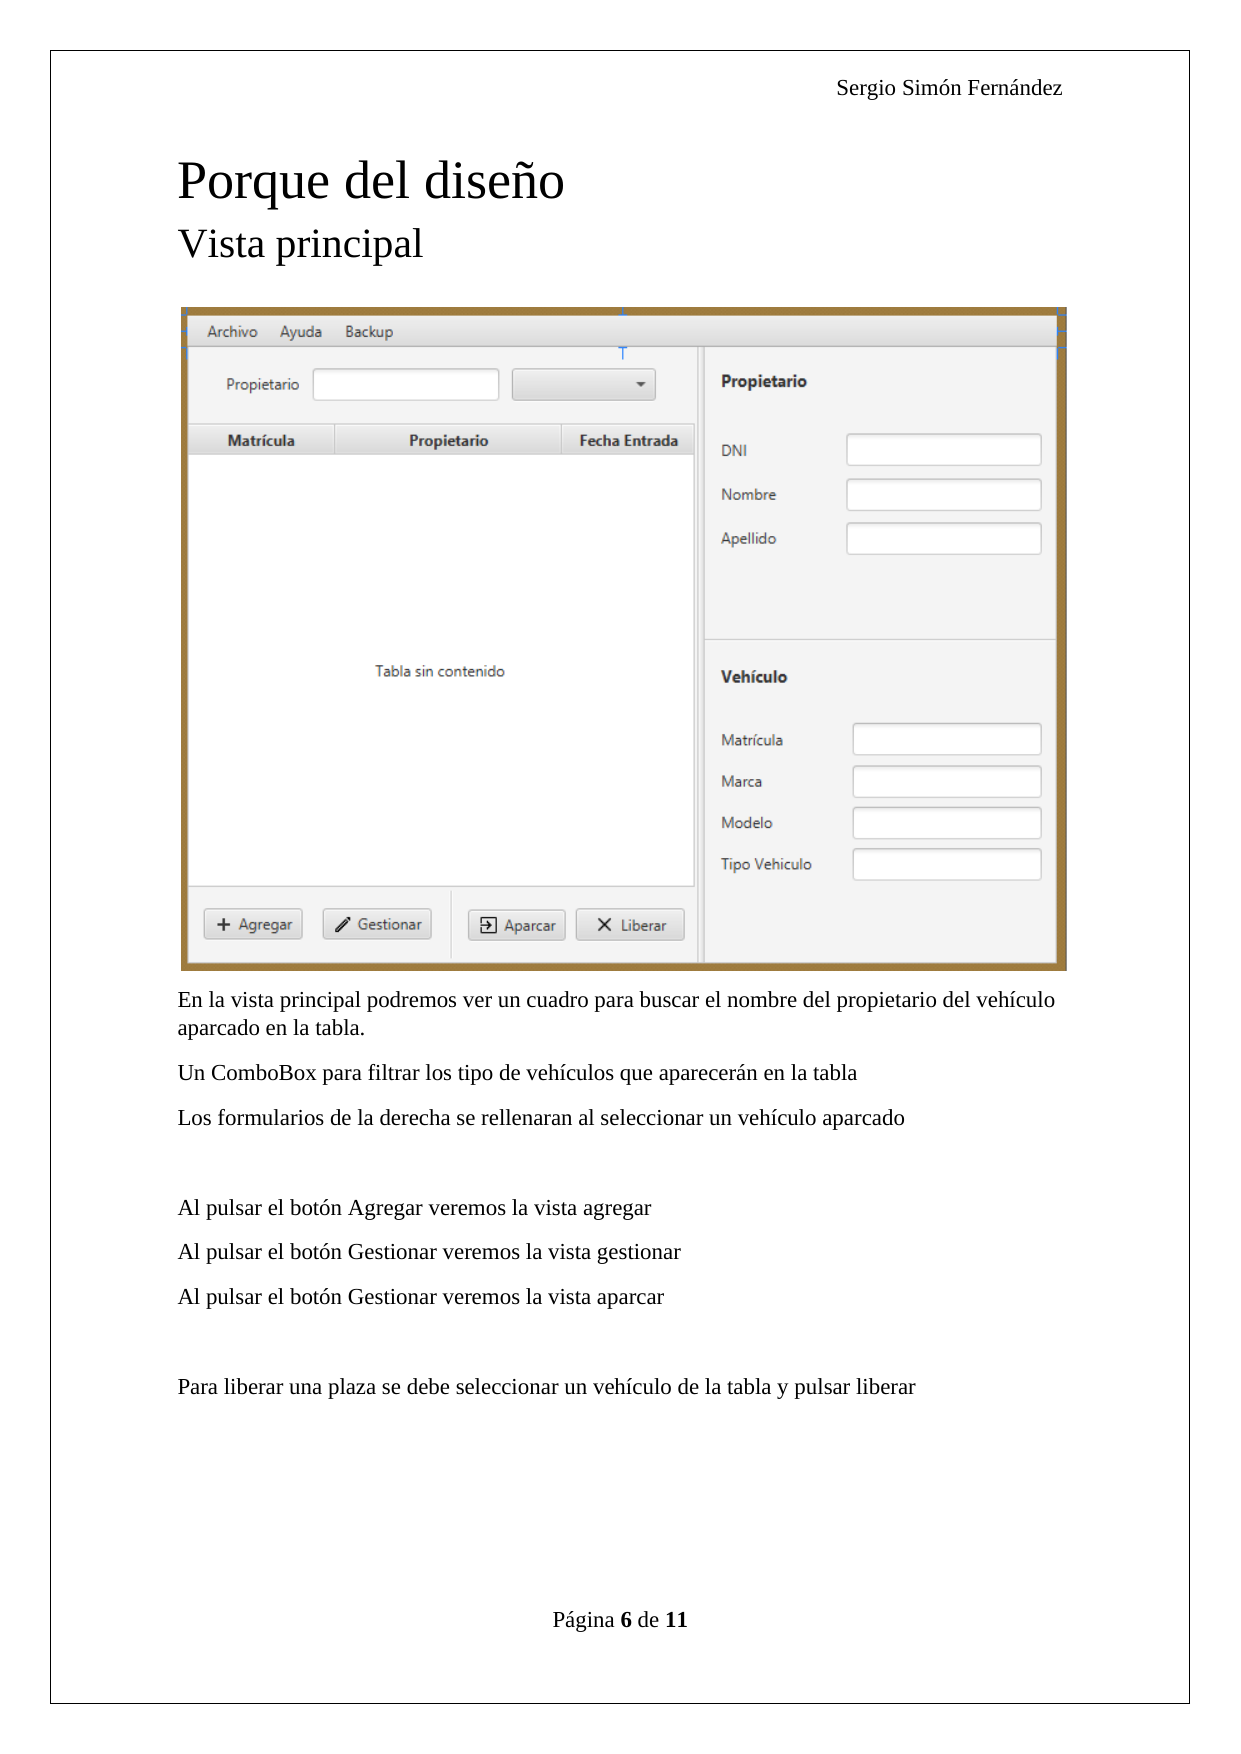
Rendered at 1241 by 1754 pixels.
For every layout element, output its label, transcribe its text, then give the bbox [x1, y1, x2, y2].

text Los formularios de la derecha se rellenaran al seleccionar un vehículo aparcado [177, 1104, 1063, 1130]
subtitle Porque del diseño [177, 148, 1063, 210]
text Para liberar una plaza se debe seleccionar un vehículo de la tabla y pulsar liberar [177, 1373, 1063, 1399]
text Al pulsar el botón Gestionar veremos la vista gestionar [177, 1238, 1063, 1265]
text Al pulsar el botón Gestionar veremos la vista aparcar [177, 1283, 1063, 1309]
subtitle Vista principal [177, 218, 1063, 266]
text Un ComboBox para filtrar los tipo de vehículos que aparecerán en la tabla [177, 1059, 1063, 1086]
text En la vista principal podremos ver un cuadro para buscar el nombre del propietario del vehículo aparcado en la tabla. [177, 986, 1063, 1041]
text Al pulsar el botón Agregar veremos la vista agregar [177, 1193, 1063, 1220]
picture [181, 307, 1067, 971]
